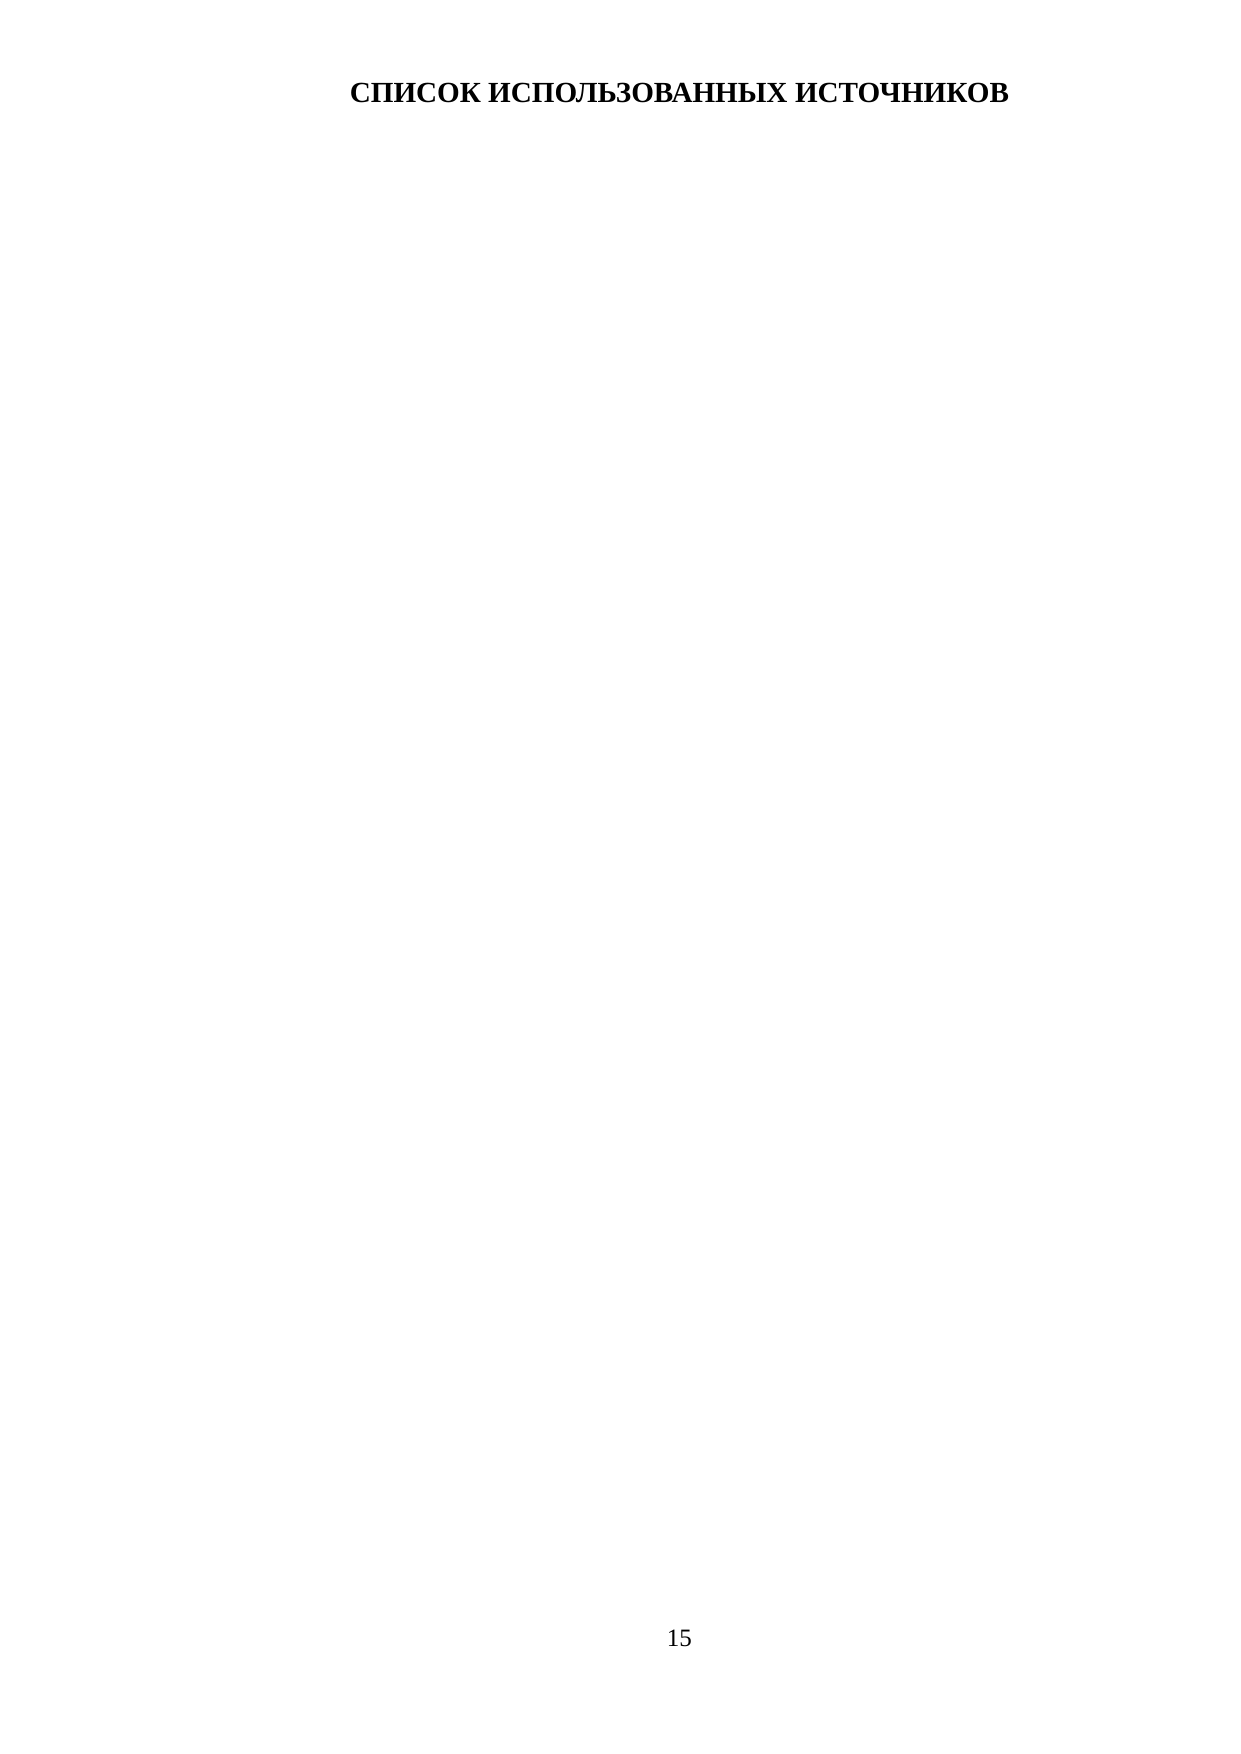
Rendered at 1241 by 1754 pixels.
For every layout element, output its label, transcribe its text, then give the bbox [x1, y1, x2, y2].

text список использованных источников [177, 75, 1181, 108]
